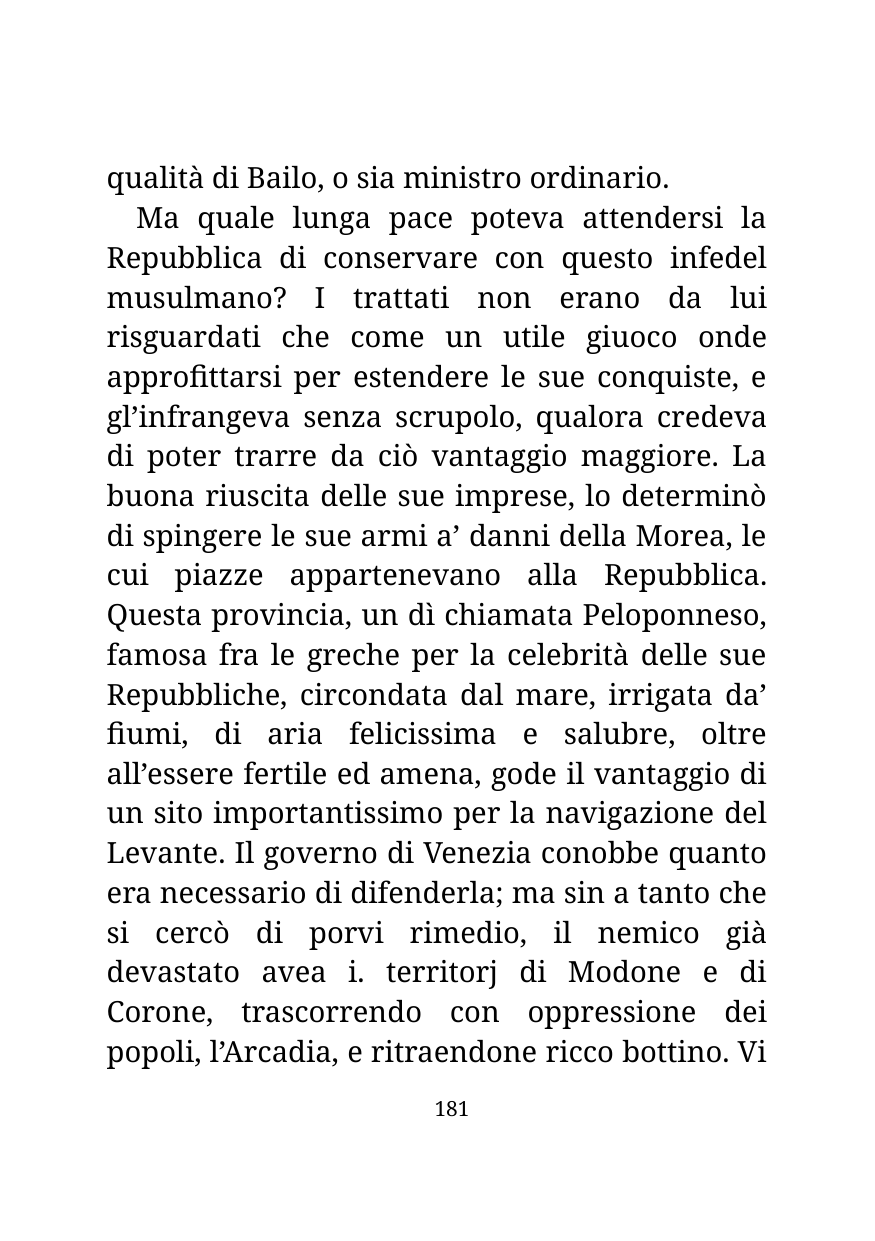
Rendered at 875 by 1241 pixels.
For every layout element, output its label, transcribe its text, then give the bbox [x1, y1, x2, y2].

text qualità di Bailo, o sia ministro ordinario. [106, 158, 768, 197]
text Ma quale lunga pace poteva attendersi la Repubblica di conservare con questo infedel musulmano? I trattati non erano da lui risguardati che come un utile giuoco onde approfittarsi per estendere le sue conquiste, e gl’infrangeva senza scrupolo, qualora credeva di poter trarre da ciò vantaggio maggiore. La buona riuscita delle sue imprese, lo determinò di spingere le sue armi a’ danni della Morea, le cui piazze appartenevano alla Repubblica. Questa provincia, un dì chiamata Peloponneso, famosa fra le greche per la celebrità delle sue Repubbliche, circondata dal mare, irrigata da’ fiumi, di aria felicissima e salubre, oltre all’essere fertile ed amena, gode il vantaggio di un sito importantissimo per la navigazione del Levante. Il governo di Venezia conobbe quanto era necessario di difenderla; ma sin a tanto che si cercò di porvi rimedio, il nemico già devastato avea i. territorj di Modone e di Corone, trascorrendo con oppressione dei popoli, l’Arcadia, e ritraendone ricco bottino. Vi [106, 197, 768, 1071]
